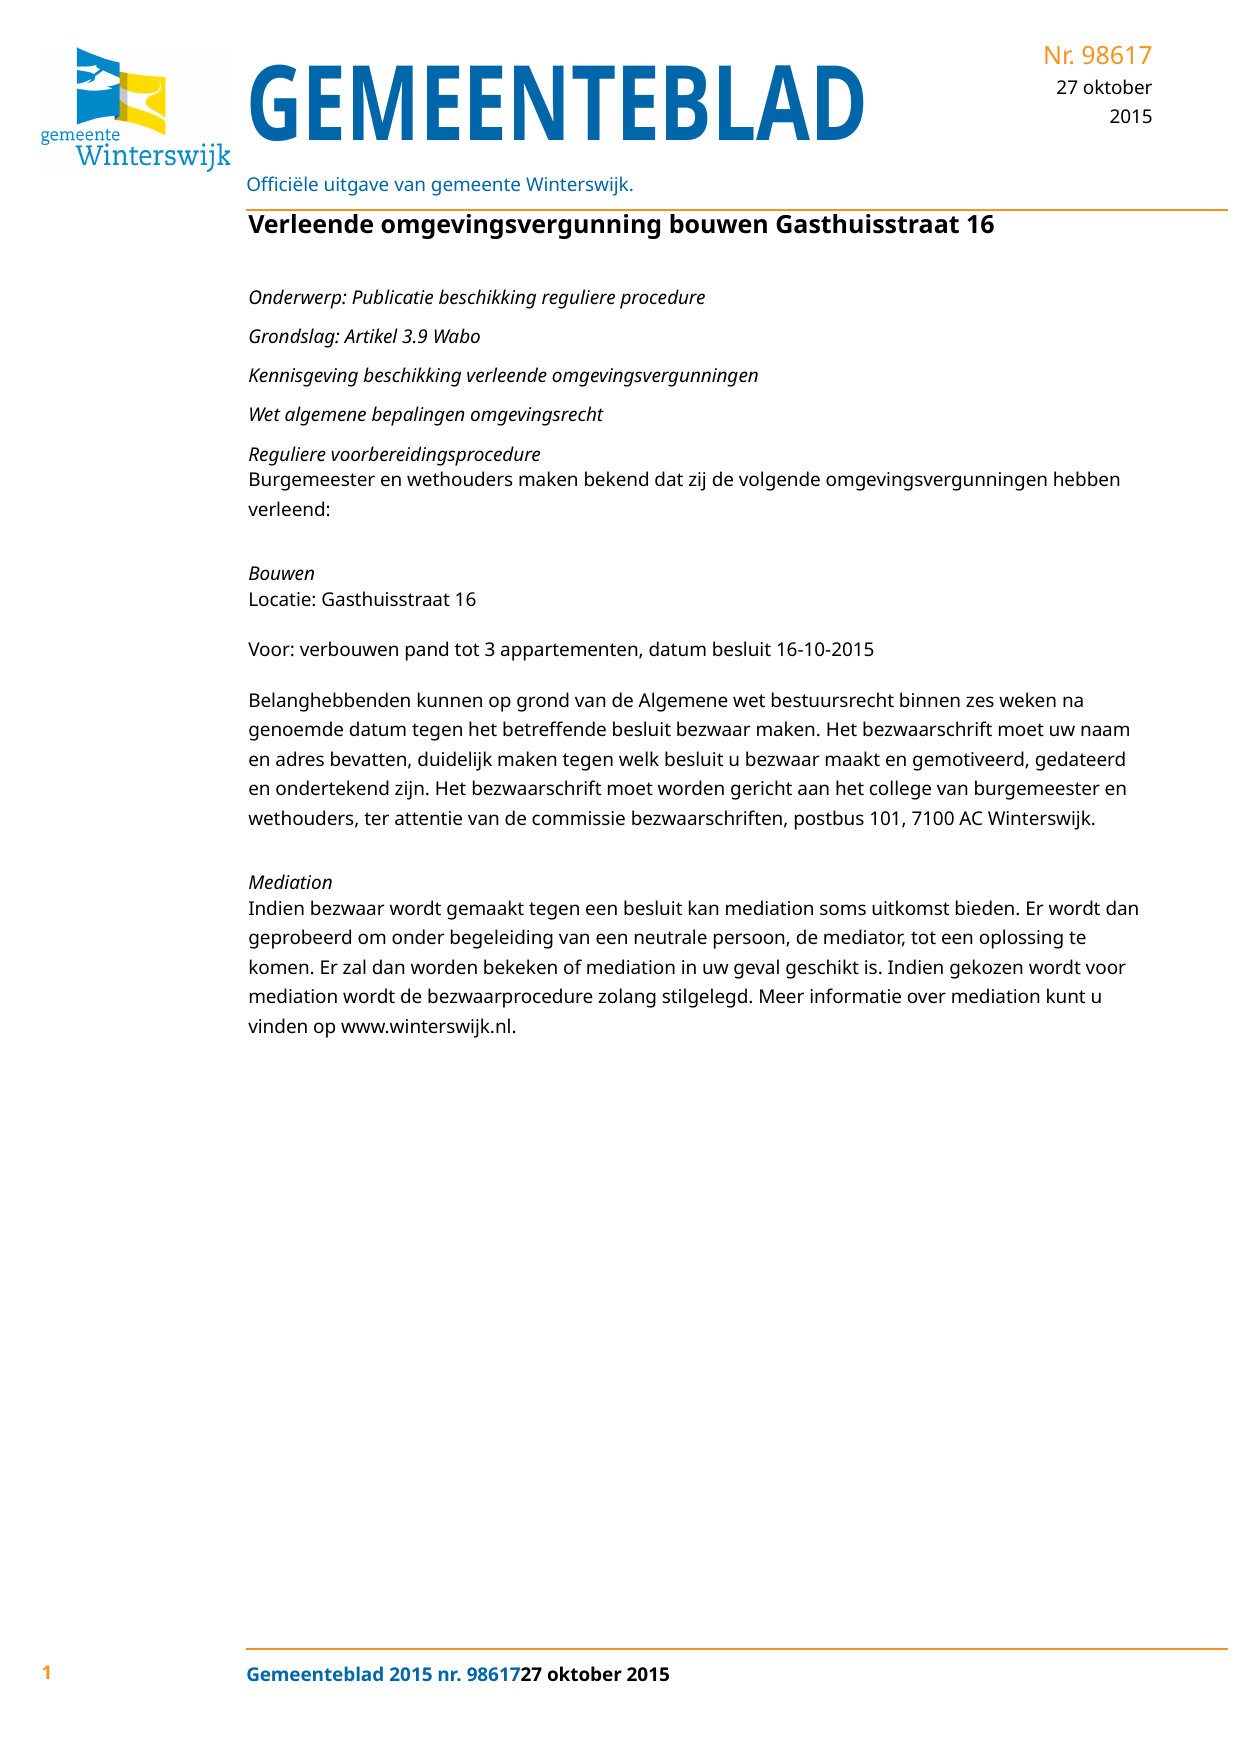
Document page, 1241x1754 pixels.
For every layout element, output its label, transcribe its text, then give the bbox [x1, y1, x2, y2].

text Indien bezwaar wordt gemaakt tegen een besluit kan mediation soms uitkomst bieden. Er wordt dan geprobeerd om onder begeleiding van een neutrale persoon, de mediator, tot een oplossing te komen. Er zal dan worden bekeken of mediation in uw geval geschikt is. Indien gekozen wordt voor mediation wordt de bezwaarprocedure zolang stilgelegd. Meer informatie over mediation kunt u vinden op www.winterswijk.nl. [248, 895, 1152, 1039]
text Wet algemene bepalingen omgevingsrecht [248, 402, 1152, 427]
text Verleende omgevingsvergunning bouwen Gasthuisstraat 16 [248, 211, 1152, 241]
text Grondslag: Artikel 3.9 Wabo [248, 323, 1152, 349]
picture [225, 153, 231, 162]
text Reguliere voorbereidingsprocedure [248, 441, 1152, 467]
text Belanghebbenden kunnen op grond van de Algemene wet bestuursrecht binnen zes weken na genoemde datum tegen het betreffende besluit bezwaar maken. Het bezwaarschrift moet uw naam en adres bevatten, duidelijk maken tegen welk besluit u bezwaar maakt en gemotiveerd, gedateerd en ondertekend zijn. Het bezwaarschrift moet worden gericht aan het college van burgemeester en wethouders, ter attentie van de commissie bezwaarschriften, postbus 101, 7100 AC Winterswijk. [248, 687, 1152, 831]
text Mediation [248, 869, 1152, 895]
text Kennisgeving beschikking verleende omgevingsvergunningen [248, 362, 1152, 388]
text Bouwen [248, 560, 1152, 586]
text Locatie: Gasthuisstraat 16 [248, 586, 1152, 612]
text Onderwerp: Publicatie beschikking reguliere procedure [248, 284, 1152, 309]
picture [41, 47, 231, 172]
text Voor: verbouwen pand tot 3 appartementen, datum besluit 16-10-2015 [248, 636, 1152, 662]
text Burgemeester en wethouders maken bekend dat zij de volgende omgevingsvergunningen hebben verleend: [248, 467, 1152, 522]
